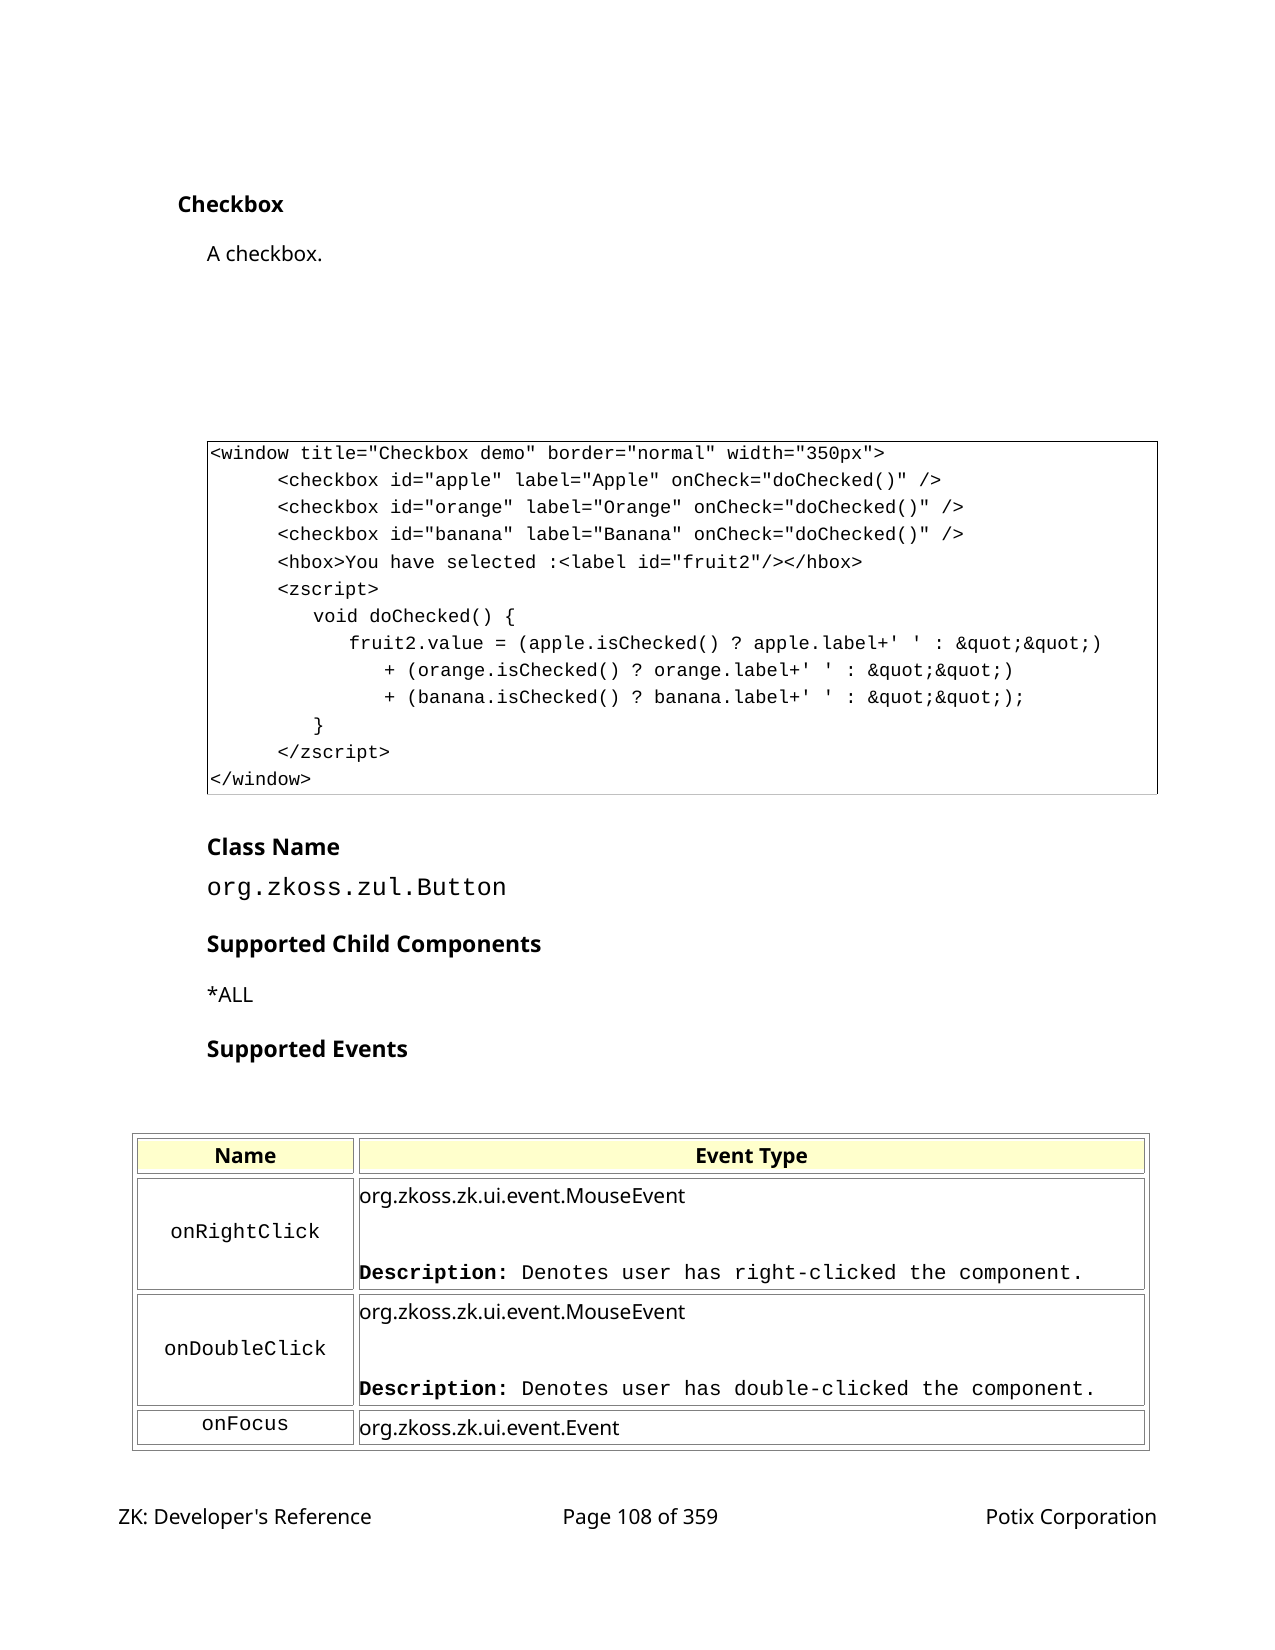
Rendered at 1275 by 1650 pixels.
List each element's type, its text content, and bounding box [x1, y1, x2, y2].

table_cell org.zkoss.zk.ui.event.Event [356, 1405, 1147, 1444]
text org.zkoss.zul.Button [207, 874, 1157, 903]
text fruit2.value = (apple.isChecked() ? apple.label+' ' : &quot;&quot;) [208, 631, 1157, 655]
text <checkbox id="orange" label="Orange" onCheck="doChecked()" /> [208, 495, 1157, 519]
text <checkbox id="banana" label="Banana" onCheck="doChecked()" /> [208, 522, 1157, 547]
table_cell onFocus [134, 1405, 356, 1444]
subtitle Checkbox [177, 189, 1157, 219]
text <hbox>You have selected :<label id="fruit2"/></hbox> [208, 549, 1157, 574]
subtitle Supported Child Components [207, 928, 1157, 959]
text + (banana.isChecked() ? banana.label+' ' : &quot;&quot;); [208, 685, 1157, 710]
subtitle Supported Events [207, 1033, 1157, 1064]
text <zscript> [208, 577, 1157, 601]
text A checkbox. [207, 239, 1157, 268]
table_cell org.zkoss.zk.ui.event.MouseEvent Description: Denotes user has double-clicked the component. [356, 1289, 1147, 1405]
table_cell onDoubleClick [134, 1289, 356, 1405]
text <window title="Checkbox demo" border="normal" width="350px"> [208, 442, 1157, 465]
table_header Name [134, 1134, 356, 1172]
text </window> [208, 767, 1157, 794]
table_cell org.zkoss.zk.ui.event.MouseEvent Description: Denotes user has right-clicked the component. [356, 1173, 1147, 1289]
text + (orange.isChecked() ? orange.label+' ' : &quot;&quot;) [208, 658, 1157, 682]
text *ALL [207, 980, 1157, 1008]
text void doChecked() { [208, 604, 1157, 628]
text <checkbox id="apple" label="Apple" onCheck="doChecked()" /> [208, 468, 1157, 492]
text } [208, 713, 1157, 737]
subtitle Class Name [207, 831, 1157, 862]
table_header Event Type [356, 1134, 1147, 1172]
text </zscript> [208, 740, 1157, 764]
table_cell onRightClick [134, 1173, 356, 1289]
